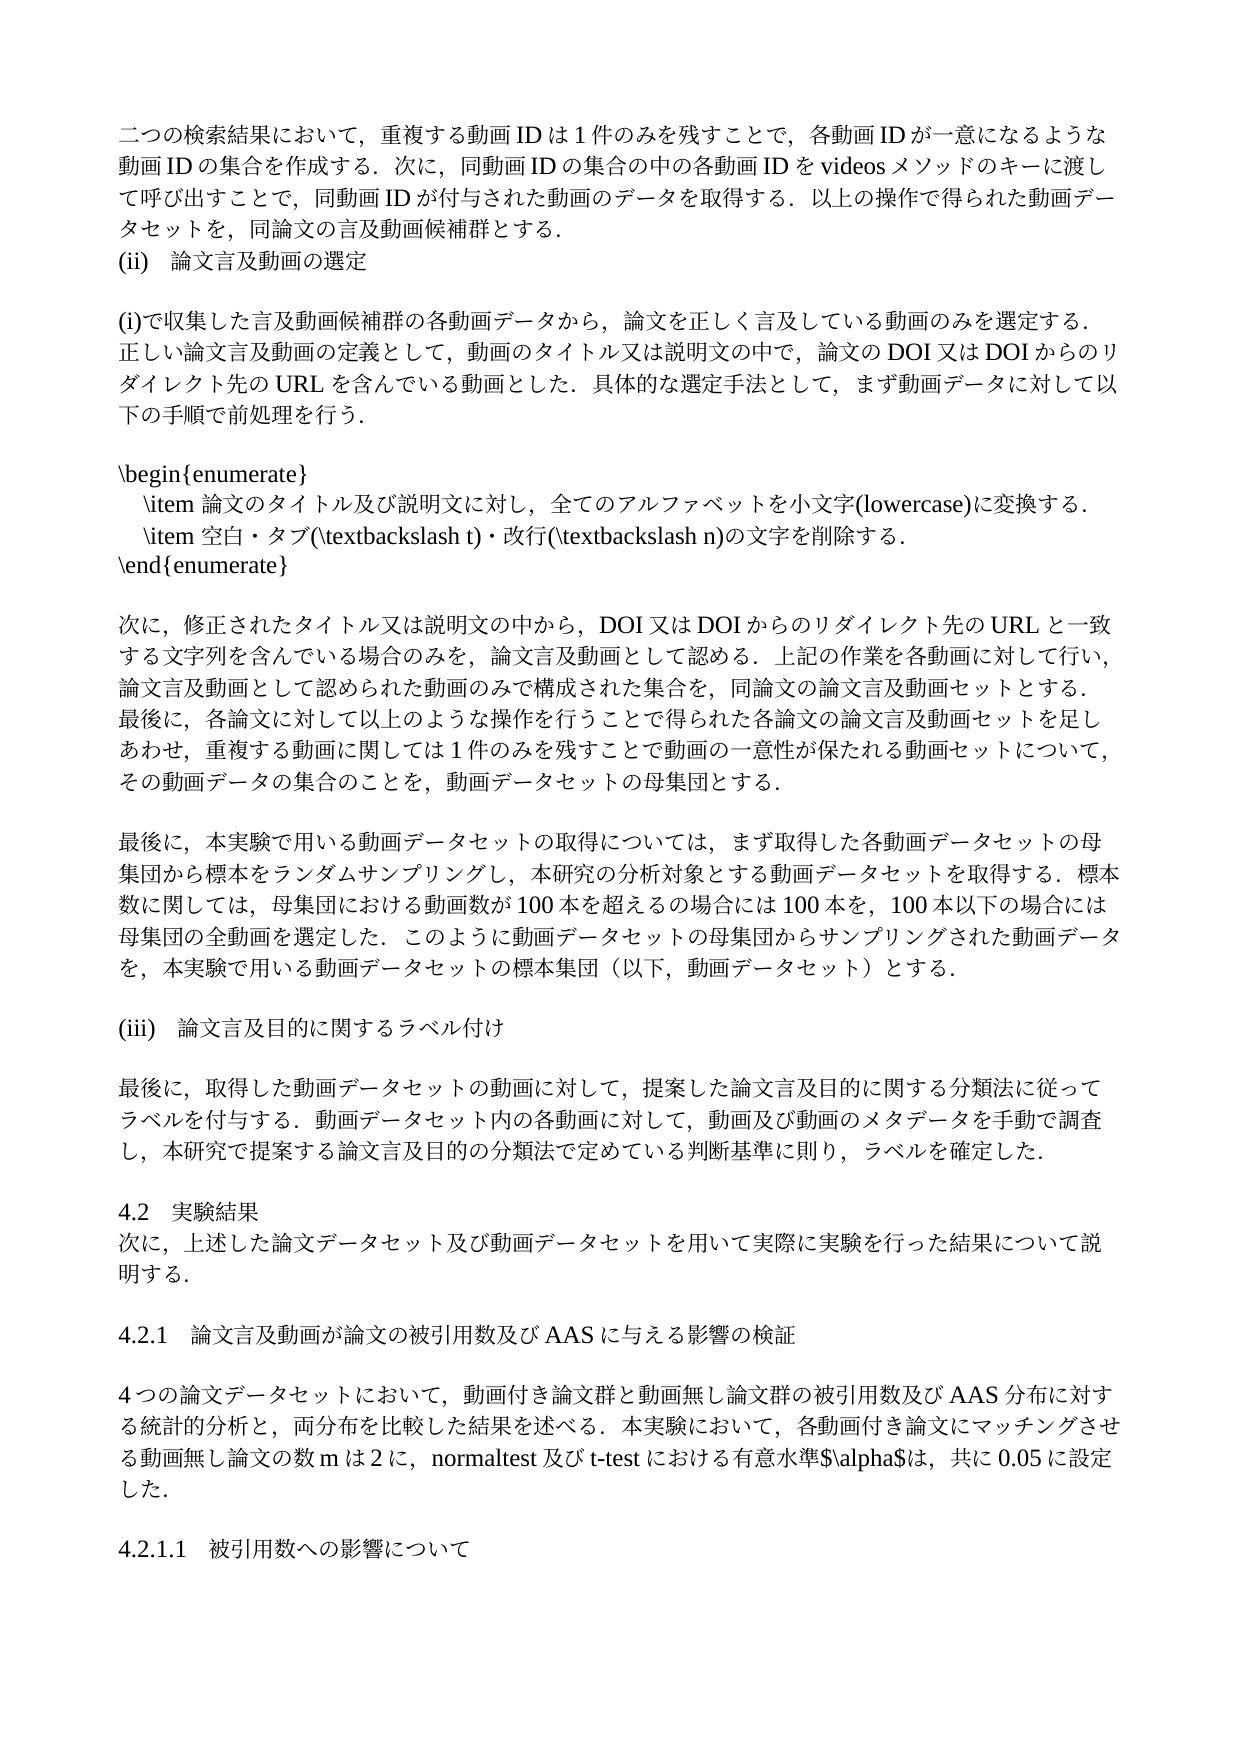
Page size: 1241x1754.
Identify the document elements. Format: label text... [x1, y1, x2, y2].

text \begin{enumerate} [118, 459, 1122, 487]
text \item 空白・タブ(\textbackslash t)・改行(\textbackslash n)の文字を削除する． [118, 519, 1122, 550]
text \item 論文のタイトル及び説明文に対し，全てのアルファベットを小文字(lowercase)に変換する． [118, 487, 1122, 519]
text 最後に，取得した動画データセットの動画に対して，提案した論文言及目的に関する分類法に従ってラベルを付与する．動画データセット内の各動画に対して，動画及び動画のメタデータを手動で調査し，本研究で提案する論文言及目的の分類法で定めている判断基準に則り，ラベルを確定した． [118, 1072, 1122, 1166]
text 4つの論文データセットにおいて，動画付き論文群と動画無し論文群の被引用数及びAAS分布に対する統計的分析と，両分布を比較した結果を述べる．本実験において，各動画付き論文にマッチングさせる動画無し論文の数mは2に，normaltest及びt-testにおける有意水準$\alpha$は，共に0.05に設定した． [118, 1378, 1122, 1504]
text 4.2.1.1 被引用数への影響について [118, 1533, 1122, 1564]
text 二つの検索結果において，重複する動画IDは1件のみを残すことで，各動画IDが一意になるような動画IDの集合を作成する．次に，同動画IDの集合の中の各動画IDをvideosメソッドのキーに渡して呼び出すことで，同動画IDが付与された動画のデータを取得する．以上の操作で得られた動画データセットを，同論文の言及動画候補群とする． [118, 118, 1122, 244]
text 次に，上述した論文データセット及び動画データセットを用いて実際に実験を行った結果について説明する． [118, 1226, 1122, 1289]
text 4.2.1 論文言及動画が論文の被引用数及びAASに与える影響の検証 [118, 1318, 1122, 1349]
text 4.2 実験結果 [118, 1195, 1122, 1226]
text 次に，修正されたタイトル又は説明文の中から，DOI又はDOIからのリダイレクト先のURLと一致する文字列を含んでいる場合のみを，論文言及動画として認める．上記の作業を各動画に対して行い，論文言及動画として認められた動画のみで構成された集合を，同論文の論文言及動画セットとする．最後に，各論文に対して以上のような操作を行うことで得られた各論文の論文言及動画セットを足しあわせ，重複する動画に関しては1件のみを残すことで動画の一意性が保たれる動画セットについて，その動画データの集合のことを，動画データセットの母集団とする． [118, 608, 1122, 797]
text (ii) 論文言及動画の選定 [118, 244, 1122, 275]
text (iii) 論文言及目的に関するラベル付け [118, 1011, 1122, 1043]
text (i)で収集した言及動画候補群の各動画データから，論文を正しく言及している動画のみを選定する．正しい論文言及動画の定義として，動画のタイトル又は説明文の中で，論文のDOI又はDOIからのリダイレクト先のURLを含んでいる動画とした．具体的な選定手法として，まず動画データに対して以下の手順で前処理を行う． [118, 304, 1122, 430]
text \end{enumerate} [118, 550, 1122, 579]
text 最後に，本実験で用いる動画データセットの取得については，まず取得した各動画データセットの母集団から標本をランダムサンプリングし，本研究の分析対象とする動画データセットを取得する．標本数に関しては，母集団における動画数が100本を超えるの場合には100本を，100本以下の場合には母集団の全動画を選定した．このように動画データセットの母集団からサンプリングされた動画データを，本実験で用いる動画データセットの標本集団（以下，動画データセット）とする． [118, 825, 1122, 983]
